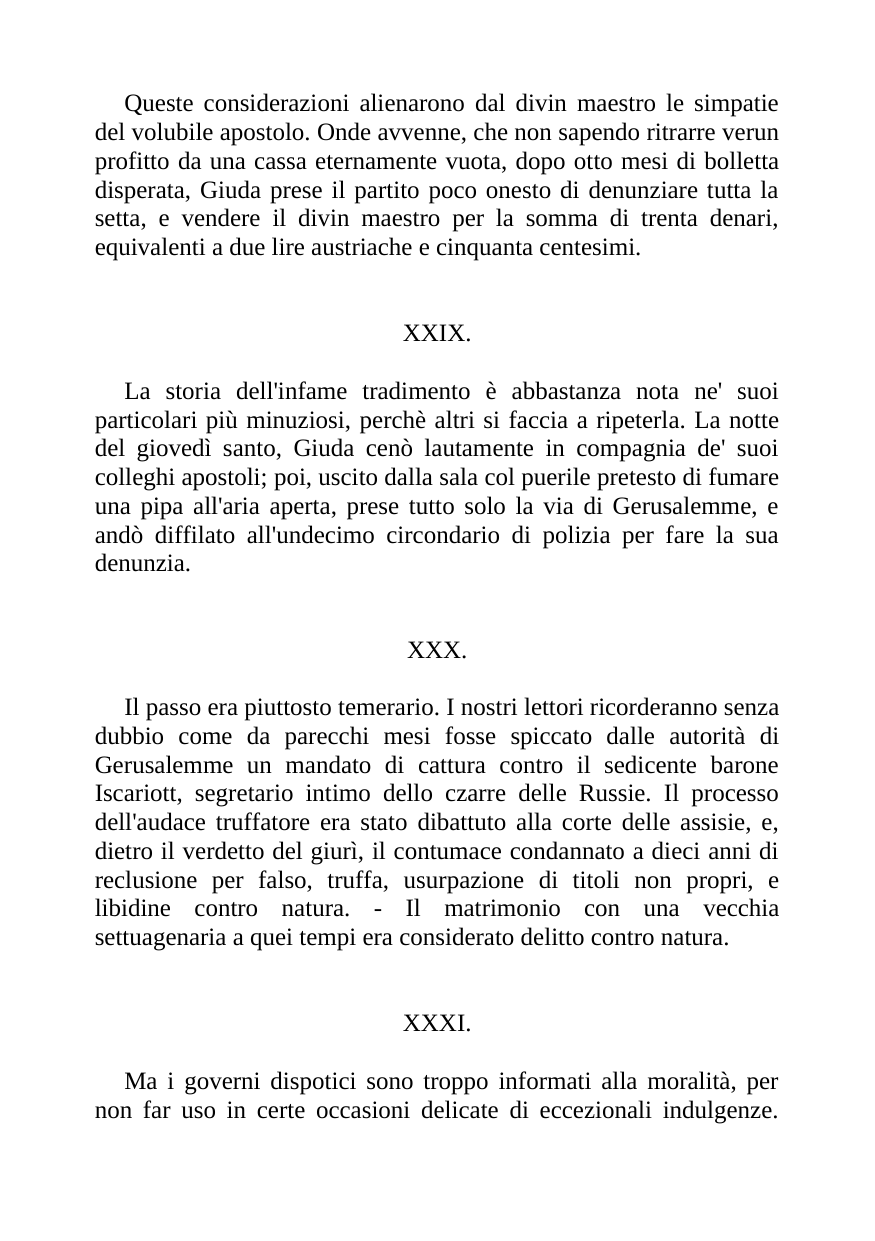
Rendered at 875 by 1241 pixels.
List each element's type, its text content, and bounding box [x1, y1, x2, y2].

text XXXI. [94, 1008, 779, 1037]
text XXIX. [94, 318, 779, 347]
text XXX. [94, 635, 779, 663]
text La storia dell'infame tradimento è abbastanza nota ne' suoi particolari più minuziosi, perchè altri si faccia a ripeterla. La notte del giovedì santo, Giuda cenò lautamente in compagnia de' suoi colleghi apostoli; poi, uscito dalla sala col puerile pretesto di fumare una pipa all'aria aperta, prese tutto solo la via di Gerusalemme, e andò diffilato all'undecimo circondario di polizia per fare la sua denunzia. [94, 376, 779, 577]
text Ma i governi dispotici sono troppo informati alla moralità, per non far uso in certe occasioni delicate di eccezionali indulgenze. [94, 1066, 779, 1123]
text Queste considerazioni alienarono dal divin maestro le simpatie del volubile apostolo. Onde avvenne, che non sapendo ritrarre verun profitto da una cassa eternamente vuota, dopo otto mesi di bolletta disperata, Giuda prese il partito poco onesto di denunziare tutta la setta, e vendere il divin maestro per la somma di trenta denari, equivalenti a due lire austriache e cinquanta centesimi. [94, 88, 779, 261]
text Il passo era piuttosto temerario. I nostri lettori ricorderanno senza dubbio come da parecchi mesi fosse spiccato dalle autorità di Gerusalemme un mandato di cattura contro il sedicente barone Iscariott, segretario intimo dello czarre delle Russie. Il processo dell'audace truffatore era stato dibattuto alla corte delle assisie, e, dietro il verdetto del giurì, il contumace condannato a dieci anni di reclusione per falso, truffa, usurpazione di titoli non propri, e libidine contro natura. - Il matrimonio con una vecchia settuagenaria a quei tempi era considerato delitto contro natura. [94, 692, 779, 951]
